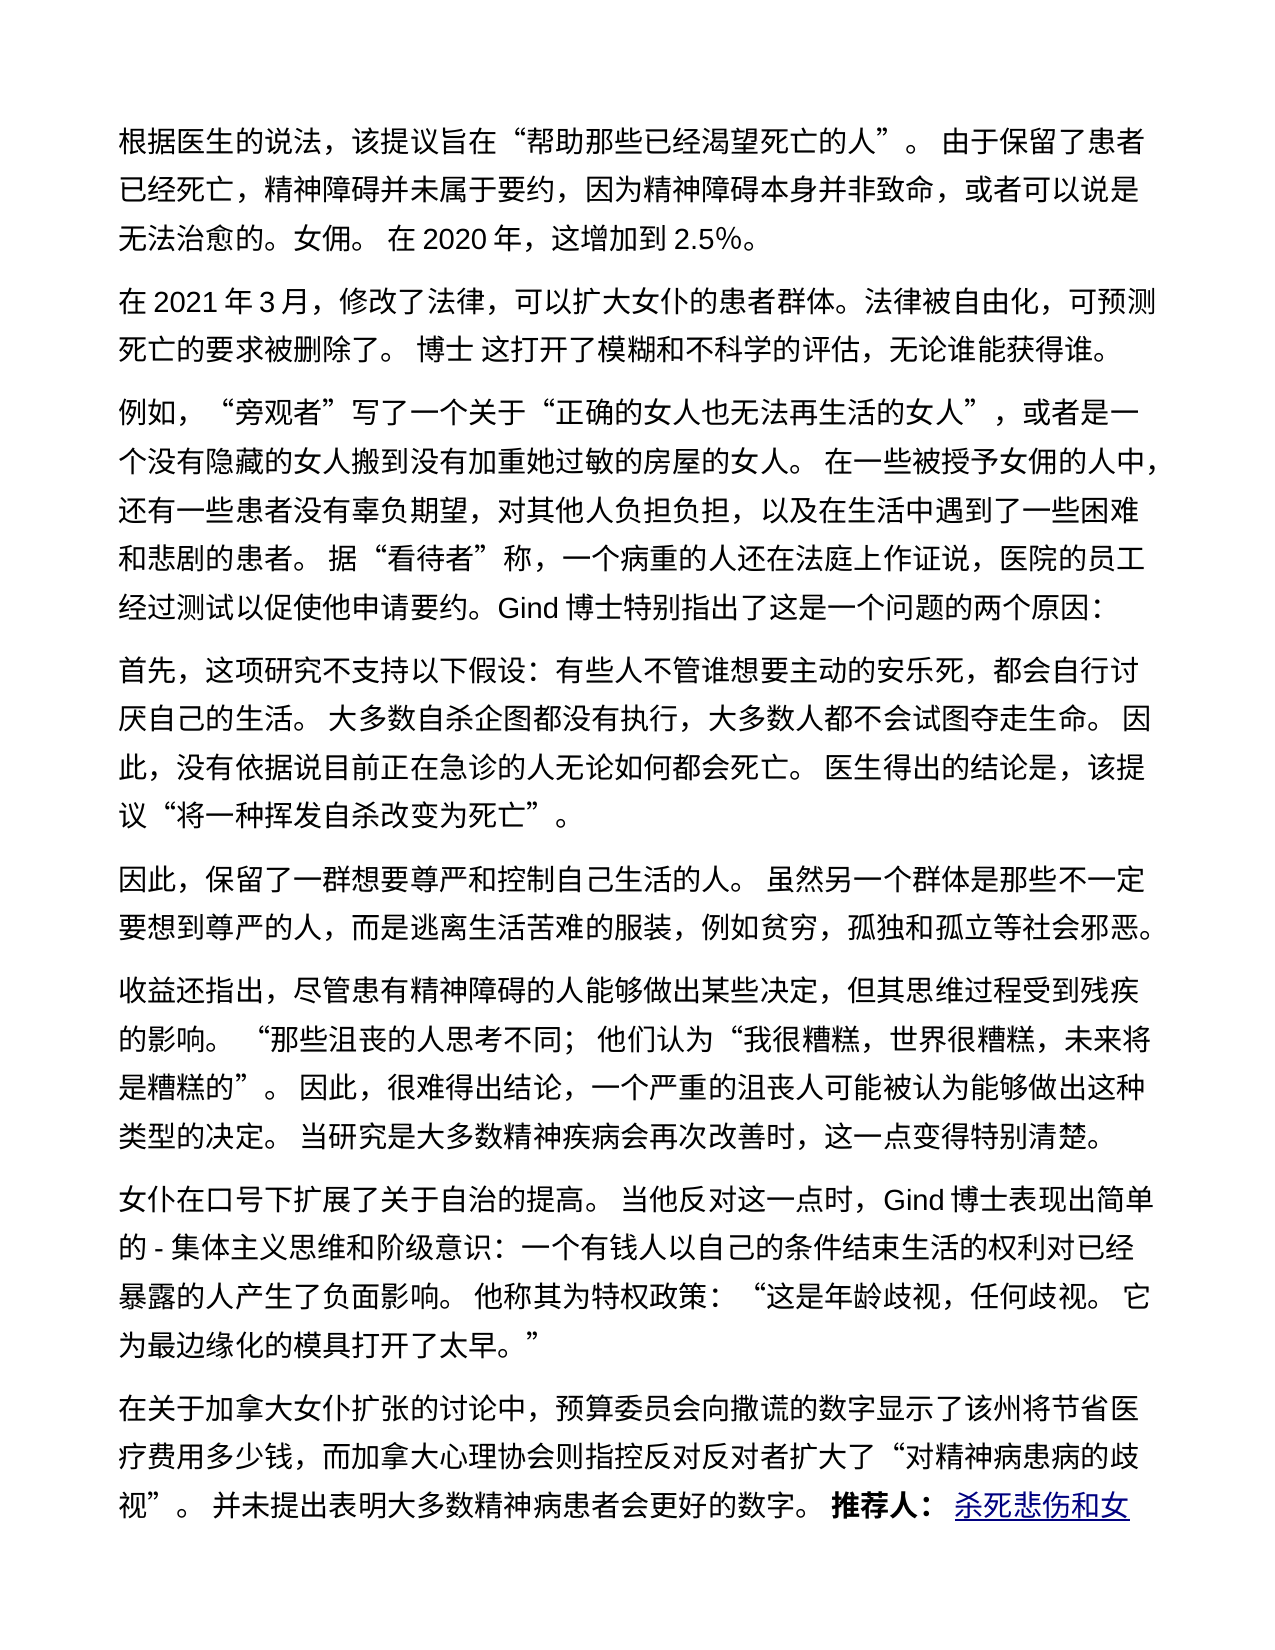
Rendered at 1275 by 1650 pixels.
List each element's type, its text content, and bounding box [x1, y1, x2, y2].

text 因此，保留了一群想要尊严和控制自己生活的人。 虽然另一个群体是那些不一定要想到尊严的人，而是逃离生活苦难的服装，例如贫穷，孤独和孤立等社会邪恶。 [118, 856, 1157, 947]
text 女仆在口号下扩展了关于自治的提高。 当他反对这一点时，Gind博士表现出简单的 - 集体主义思维和阶级意识：一个有钱人以自己的条件结束生活的权利对已经暴露的人产生了负面影响。 他称其为特权政策：“这是年龄歧视，任何歧视。 它为最边缘化的模具打开了太早。” [118, 1176, 1157, 1364]
text 首先，这项研究不支持以下假设：有些人不管谁想要主动的安乐死，都会自行讨厌自己的生活。 大多数自杀企图都没有执行，大多数人都不会试图夺走生命。 因此，没有依据说目前正在急诊的人无论如何都会死亡。 医生得出的结论是，该提议“将一种挥发自杀改变为死亡”。 [118, 647, 1157, 835]
text 收益还指出，尽管患有精神障碍的人能够做出某些决定，但其思维过程受到残疾的影响。 “那些沮丧的人思考不同； 他们认为“我很糟糕，世界很糟糕，未来将是糟糕的”。 因此，很难得出结论，一个严重的沮丧人可能被认为能够做出这种类型的决定。 当研究是大多数精神疾病会再次改善时，这一点变得特别清楚。 [118, 968, 1157, 1156]
text 例如，“旁观者”写了一个关于“正确的女人也无法再生活的女人”，或者是一个没有隐藏的女人搬到没有加重她过敏的房屋的女人。 在一些被授予女佣的人中，还有一些患者没有辜负期望，对其他人负担负担，以及在生活中遇到了一些困难和悲剧的患者。 据“看待者”称，一个病重的人还在法庭上作证说，医院的员工经过测试以促使他申请要约。Gind博士特别指出了这是一个问题的两个原因： [118, 390, 1157, 626]
text 根据医生的说法，该提议旨在“帮助那些已经渴望死亡的人”。 由于保留了患者已经死亡，精神障碍并未属于要约，因为精神障碍本身并非致命，或者可以说是无法治愈的。女佣。 在2020年，这增加到2.5％。 [118, 118, 1157, 257]
text 在关于加拿大女仆扩张的讨论中，预算委员会向撒谎的数字显示了该州将节省医疗费用多少钱，而加拿大心理协会则指控反对反对者扩大了“对精神病患病的歧视”。 并未提出表明大多数精神病患者会更好的数字。 推荐人： 杀死悲伤和女 [118, 1385, 1157, 1524]
text 在2021年3月，修改了法律，可以扩大女仆的患者群体。法律被自由化，可预测死亡的要求被删除了。 博士 这打开了模糊和不科学的评估，无论谁能获得谁。 [118, 278, 1157, 369]
